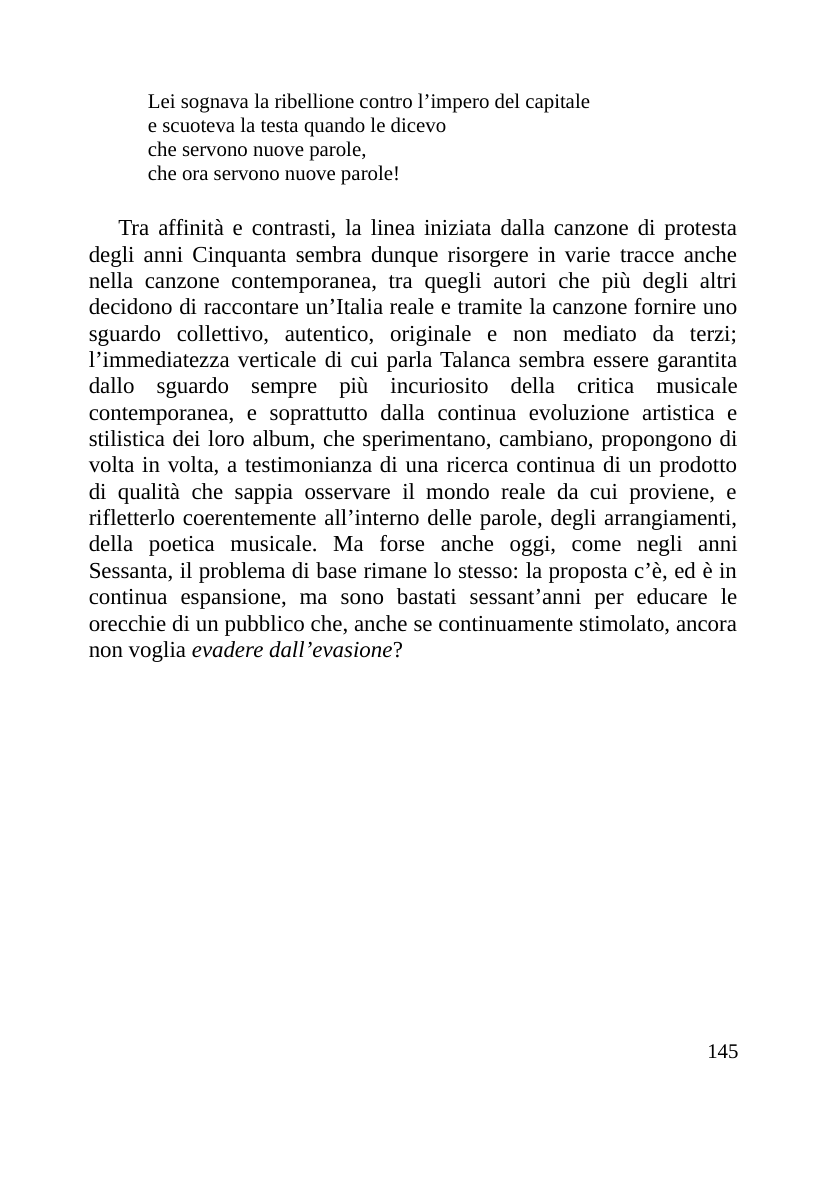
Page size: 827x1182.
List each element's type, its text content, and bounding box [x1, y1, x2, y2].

text Tra affinità e contrasti, la linea iniziata dalla canzone di protesta degli anni Cinquanta sembra dunque risorgere in varie tracce anche nella canzone contemporanea, tra quegli autori che più degli altri decidono di raccontare un’Italia reale e tramite la canzone fornire uno sguardo collettivo, autentico, originale e non mediato da terzi; l’immediatezza verticale di cui parla Talanca sembra essere garantita dallo sguardo sempre più incuriosito della critica musicale contemporanea, e soprattutto dalla continua evoluzione artistica e stilistica dei loro album, che sperimentano, cambiano, propongono di volta in volta, a testimonianza di una ricerca continua di un prodotto di qualità che sappia osservare il mondo reale da cui proviene, e rifletterlo coerentemente all’interno delle parole, degli arrangiamenti, della poetica musicale. Ma forse anche oggi, come negli anni Sessanta, il problema di base rimane lo stesso: la proposta c’è, ed è in continua espansione, ma sono bastati sessant’anni per educare le orecchie di un pubblico che, anche se continuamente stimolato, ancora non voglia evadere dall’evasione? [88, 214, 738, 662]
text Lei sognava la ribellione contro l’impero del capitale e scuoteva la testa quando le dicevo che servono nuove parole, che ora servono nuove parole! [148, 88, 679, 185]
